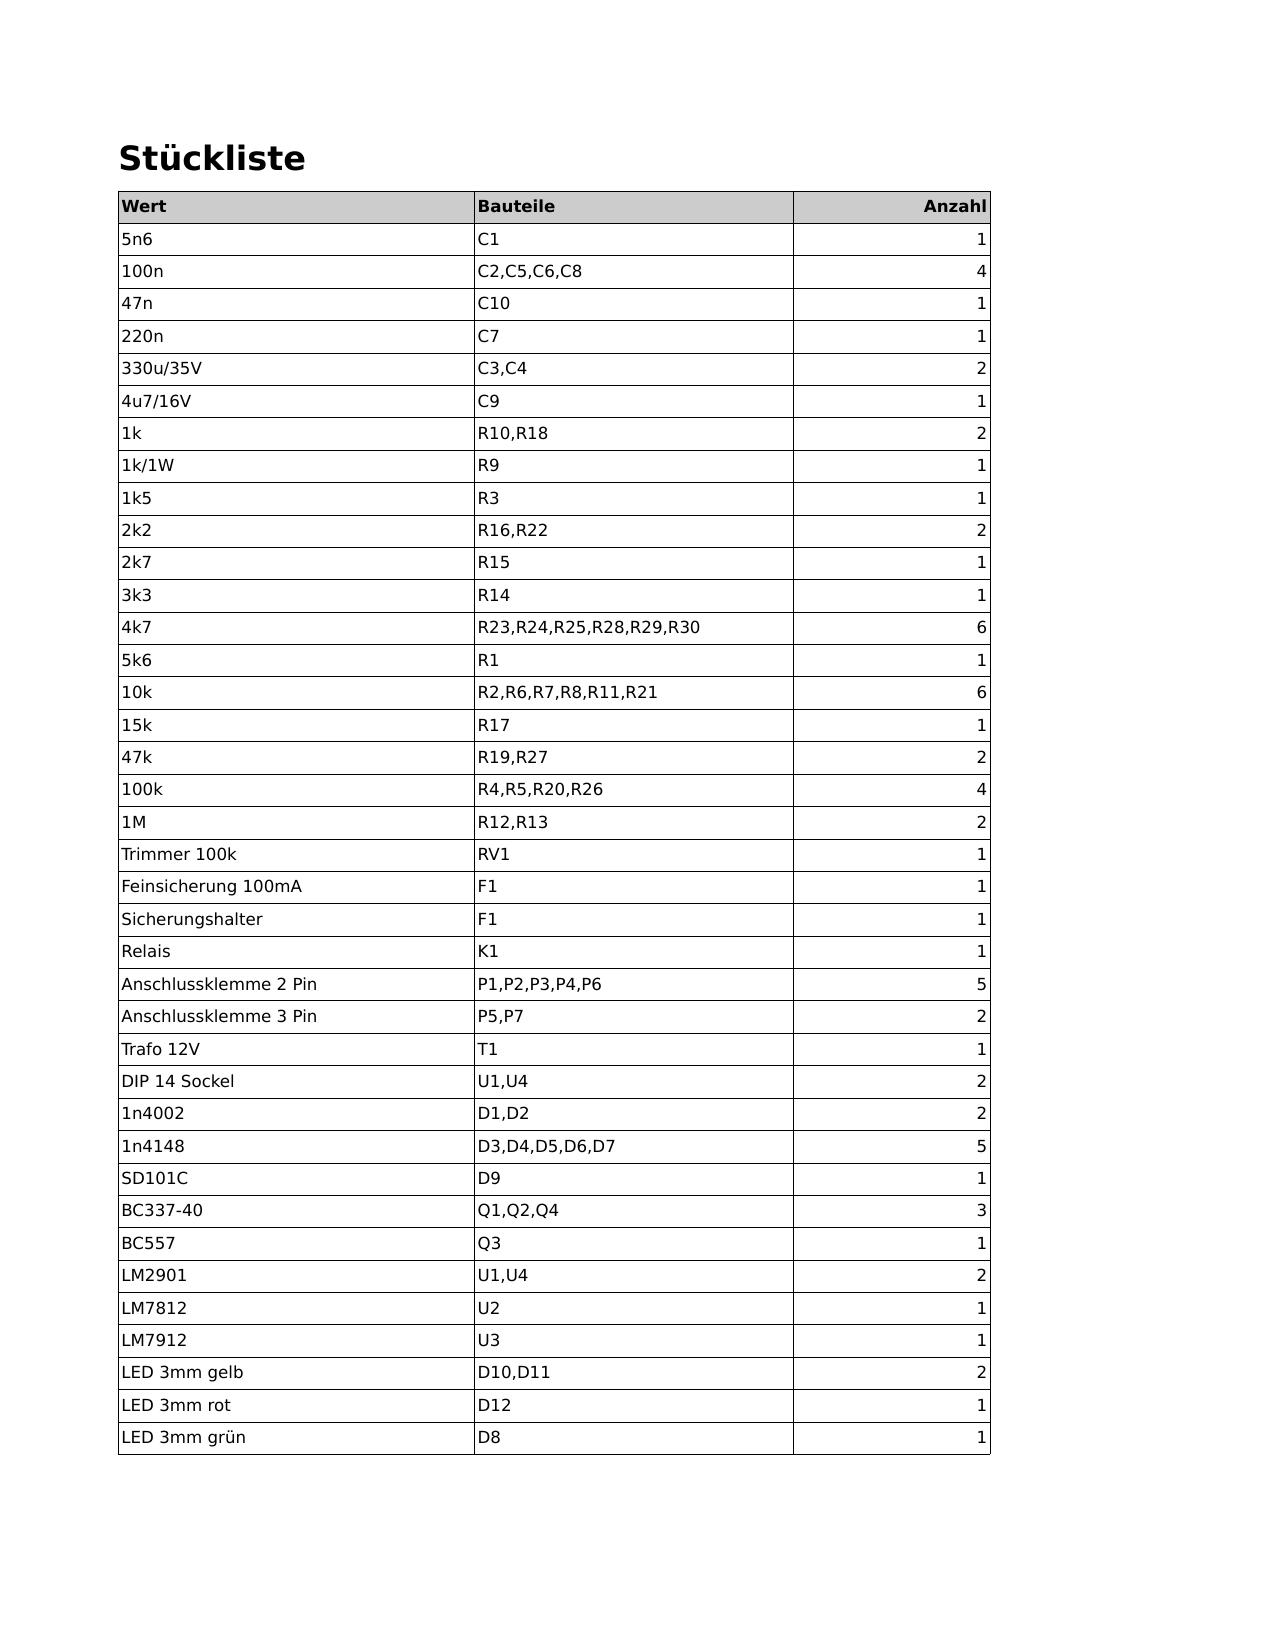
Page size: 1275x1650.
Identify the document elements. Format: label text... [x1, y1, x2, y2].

table_cell BC337-40 [119, 1196, 474, 1227]
table_cell 2 [794, 807, 990, 838]
table_cell 4 [794, 775, 990, 806]
table_cell 1 [794, 224, 990, 255]
table_cell LED 3mm gelb [119, 1358, 474, 1389]
table_cell 5k6 [119, 645, 474, 676]
table_cell 1k [119, 418, 474, 450]
table_cell 1 [794, 321, 990, 352]
table_cell 100k [119, 775, 474, 806]
table_cell 15k [119, 710, 474, 741]
table_cell 2k7 [119, 548, 474, 579]
table_cell 2 [794, 1001, 990, 1033]
table_cell 1 [794, 1293, 990, 1324]
table_cell F1 [475, 904, 793, 936]
table_cell 3k3 [119, 580, 474, 612]
table_cell 6 [794, 677, 990, 709]
table_cell R9 [475, 451, 793, 482]
table_cell 2 [794, 1099, 990, 1130]
table_cell D1,D2 [475, 1099, 793, 1130]
table_cell 1 [794, 289, 990, 320]
table_cell 1 [794, 1423, 990, 1454]
table_cell Trimmer 100k [119, 840, 474, 871]
table_cell P1,P2,P3,P4,P6 [475, 969, 793, 1000]
table_cell 1 [794, 872, 990, 903]
table_cell 1k/1W [119, 451, 474, 482]
table_cell 4 [794, 256, 990, 288]
table_cell U1,U4 [475, 1261, 793, 1292]
table_cell R19,R27 [475, 742, 793, 774]
table_cell 1n4148 [119, 1131, 474, 1162]
table_cell 1 [794, 580, 990, 612]
table_cell C1 [475, 224, 793, 255]
table_cell R10,R18 [475, 418, 793, 450]
table_cell 2k2 [119, 516, 474, 547]
table_cell 2 [794, 354, 990, 385]
table_cell 1M [119, 807, 474, 838]
table_cell 3 [794, 1196, 990, 1227]
table_cell 47k [119, 742, 474, 774]
table_cell C10 [475, 289, 793, 320]
table_cell C7 [475, 321, 793, 352]
table_cell 5 [794, 1131, 990, 1162]
table_cell Sicherungshalter [119, 904, 474, 936]
table_cell 1k5 [119, 483, 474, 514]
table_cell BC557 [119, 1228, 474, 1259]
table_cell 330u/35V [119, 354, 474, 385]
table_cell T1 [475, 1034, 793, 1065]
table_cell 1 [794, 483, 990, 514]
table_cell F1 [475, 872, 793, 903]
table_cell 4k7 [119, 613, 474, 644]
table_cell 2 [794, 1358, 990, 1389]
table_cell LM2901 [119, 1261, 474, 1292]
table_cell R3 [475, 483, 793, 514]
table_cell 1 [794, 548, 990, 579]
table_cell C2,C5,C6,C8 [475, 256, 793, 288]
table_cell DIP 14 Sockel [119, 1066, 474, 1098]
table_header Bauteile [475, 192, 793, 223]
table_cell R17 [475, 710, 793, 741]
table_cell 1 [794, 386, 990, 417]
table_cell 1 [794, 451, 990, 482]
table_cell R23,R24,R25,R28,R29,R30 [475, 613, 793, 644]
table_cell 10k [119, 677, 474, 709]
table_cell P5,P7 [475, 1001, 793, 1033]
table_cell D12 [475, 1390, 793, 1422]
table_cell 1 [794, 1325, 990, 1357]
table_cell 2 [794, 1066, 990, 1098]
table_cell D3,D4,D5,D6,D7 [475, 1131, 793, 1162]
table_cell K1 [475, 937, 793, 968]
table_cell LM7912 [119, 1325, 474, 1357]
table_cell 1 [794, 840, 990, 871]
table_cell Relais [119, 937, 474, 968]
table_cell 2 [794, 418, 990, 450]
table_cell Q1,Q2,Q4 [475, 1196, 793, 1227]
table_header Wert [119, 192, 474, 223]
table_cell Q3 [475, 1228, 793, 1259]
table_cell C9 [475, 386, 793, 417]
table_cell R12,R13 [475, 807, 793, 838]
table_cell 1n4002 [119, 1099, 474, 1130]
table_cell Anschlussklemme 3 Pin [119, 1001, 474, 1033]
table_cell 1 [794, 904, 990, 936]
table_cell D8 [475, 1423, 793, 1454]
table_cell 4u7/16V [119, 386, 474, 417]
table_cell R1 [475, 645, 793, 676]
table_cell U1,U4 [475, 1066, 793, 1098]
table_cell RV1 [475, 840, 793, 871]
table_cell LED 3mm grün [119, 1423, 474, 1454]
table_cell R14 [475, 580, 793, 612]
table_cell 1 [794, 1228, 990, 1259]
table_cell 1 [794, 1034, 990, 1065]
table_cell 5n6 [119, 224, 474, 255]
table_cell 1 [794, 937, 990, 968]
table_cell LED 3mm rot [119, 1390, 474, 1422]
table_cell U2 [475, 1293, 793, 1324]
table_cell 1 [794, 645, 990, 676]
table_cell 2 [794, 516, 990, 547]
table_cell 1 [794, 710, 990, 741]
table_cell 6 [794, 613, 990, 644]
table_cell 1 [794, 1390, 990, 1422]
table_cell R4,R5,R20,R26 [475, 775, 793, 806]
table_cell D10,D11 [475, 1358, 793, 1389]
table_cell SD101C [119, 1164, 474, 1195]
subtitle Stückliste [118, 139, 1157, 178]
table_cell Anschlussklemme 2 Pin [119, 969, 474, 1000]
table_cell Feinsicherung 100mA [119, 872, 474, 903]
table_cell C3,C4 [475, 354, 793, 385]
table_cell LM7812 [119, 1293, 474, 1324]
table_cell R16,R22 [475, 516, 793, 547]
table_cell 2 [794, 742, 990, 774]
table_cell R15 [475, 548, 793, 579]
table_cell 5 [794, 969, 990, 1000]
table_cell 100n [119, 256, 474, 288]
table_cell 47n [119, 289, 474, 320]
table_header Anzahl [794, 192, 990, 223]
table_cell D9 [475, 1164, 793, 1195]
table_cell 2 [794, 1261, 990, 1292]
table_cell Trafo 12V [119, 1034, 474, 1065]
table_cell 1 [794, 1164, 990, 1195]
table_cell U3 [475, 1325, 793, 1357]
table_cell R2,R6,R7,R8,R11,R21 [475, 677, 793, 709]
table_cell 220n [119, 321, 474, 352]
